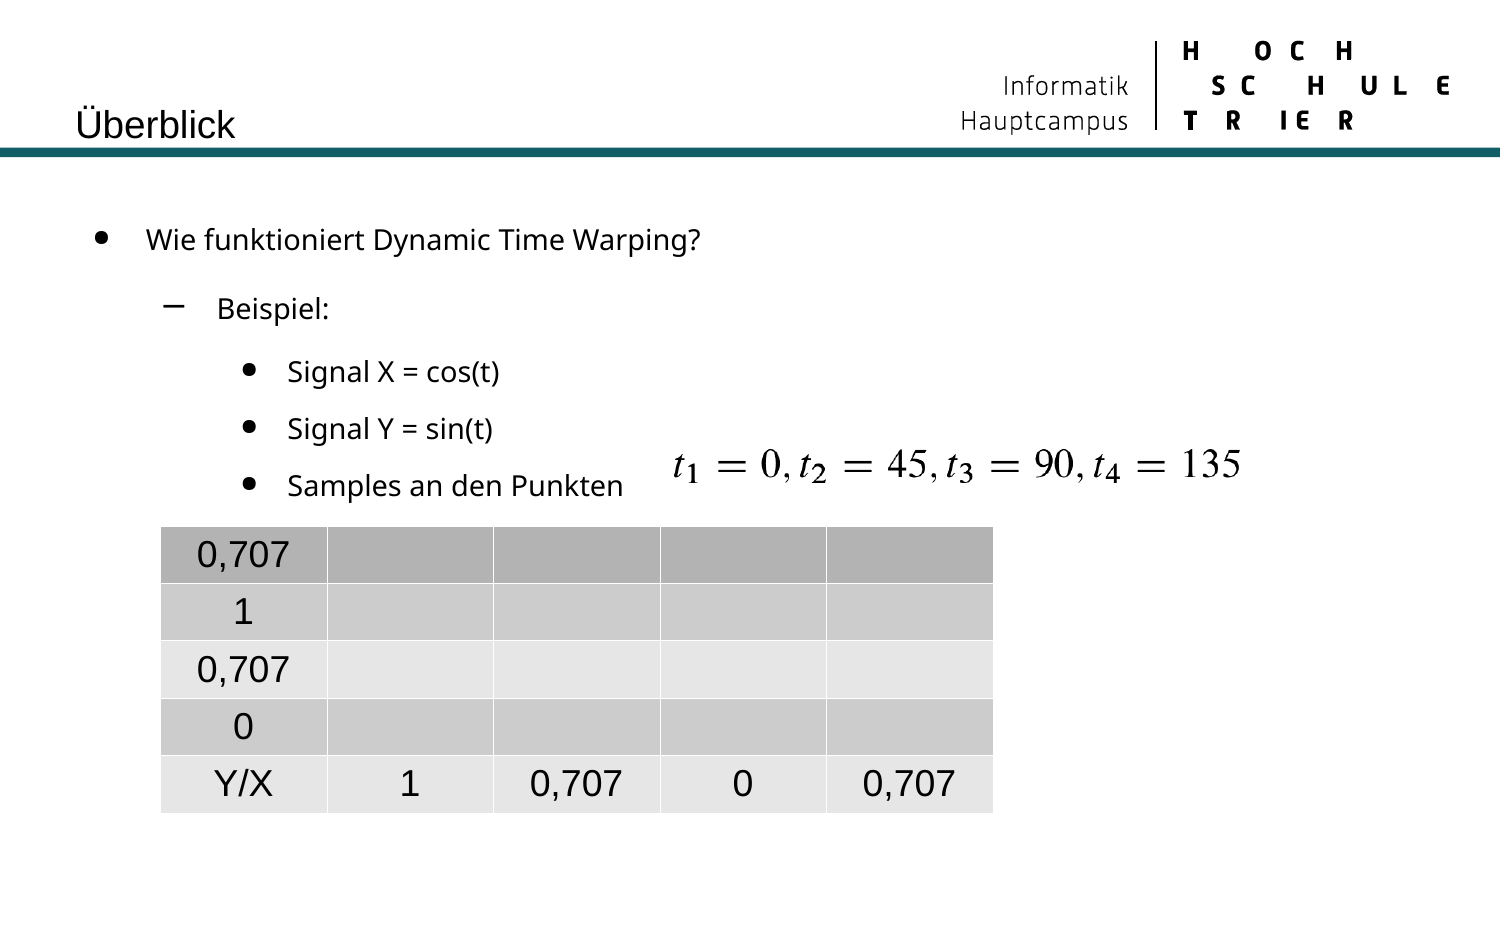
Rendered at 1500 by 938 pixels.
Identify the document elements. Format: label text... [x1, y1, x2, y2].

picture [673, 448, 1240, 483]
table_cell 0,707 [161, 641, 327, 698]
table_cell 0 [161, 699, 327, 755]
list Wie funktioniert Dynamic Time Warping? Beispiel: Signal X = cos(t) Signal Y = sin(t) Samples an den Punkten [75, 219, 1425, 863]
table_cell [827, 699, 993, 755]
table_cell [661, 699, 826, 755]
table_cell [661, 641, 826, 698]
table_cell [827, 584, 993, 640]
table_cell [328, 584, 493, 640]
table_cell 0,707 [827, 756, 993, 813]
table_cell [827, 641, 993, 698]
table_cell 0,707 [494, 756, 660, 813]
table_cell [328, 641, 493, 698]
title Überblick [75, 37, 1425, 194]
table_header [661, 527, 826, 583]
table_cell [328, 699, 493, 755]
table_header [328, 527, 493, 583]
table_cell 1 [161, 584, 327, 640]
table_cell [494, 584, 660, 640]
table_header [494, 527, 660, 583]
table_cell [661, 584, 826, 640]
table_cell Y/X [161, 756, 327, 813]
table_cell [494, 699, 660, 755]
table_cell 1 [328, 756, 493, 813]
table_header [827, 527, 993, 583]
table_cell 0 [661, 756, 826, 813]
table_cell [494, 641, 660, 698]
table_header 0,707 [161, 527, 327, 583]
